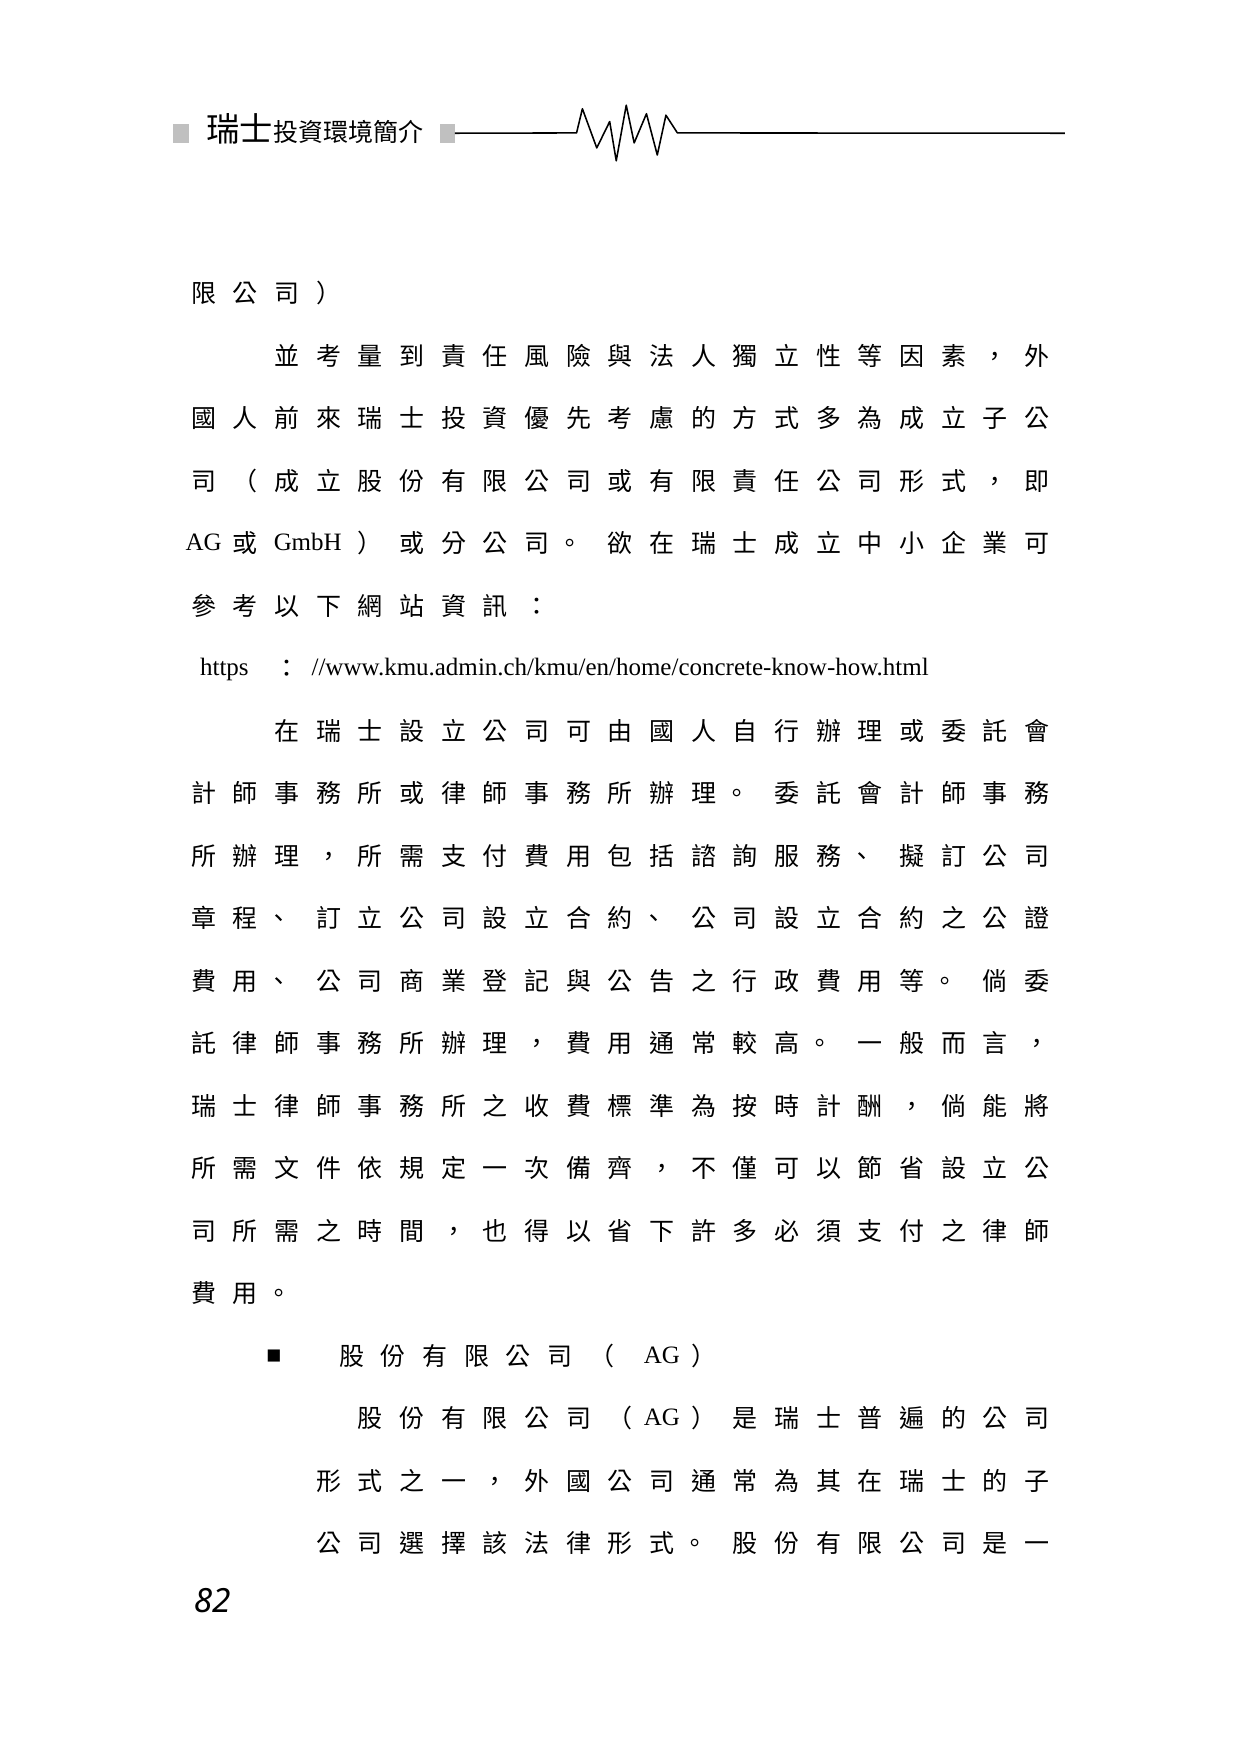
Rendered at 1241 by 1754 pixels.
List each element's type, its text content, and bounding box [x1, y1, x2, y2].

text ■ 股份有限公司（AG） [233, 1313, 1058, 1375]
text https：//www.kmu.admin.ch/kmu/en/home/concrete-know-how.html [183, 625, 1058, 688]
text 股份有限公司（AG）是瑞士普遍的公司形式之一，外國公司通常為其在瑞士的子公司選擇該法律形式。股份有限公司是一 [281, 1375, 1058, 1563]
text 限公司） [183, 250, 1058, 313]
text 並考量到責任風險與法人獨立性等因素，外國人前來瑞士投資優先考慮的方式多為成立子公司（成立股份有限公司或有限責任公司形式，即AG或GmbH）或分公司。欲在瑞士成立中小企業可參考以下網站資訊： [183, 313, 1058, 625]
text 在瑞士設立公司可由國人自行辦理或委託會計師事務所或律師事務所辦理。委託會計師事務所辦理，所需支付費用包括諮詢服務、擬訂公司章程、訂立公司設立合約、公司設立合約之公證費用、公司商業登記與公告之行政費用等。倘委託律師事務所辦理，費用通常較高。一般而言，瑞士律師事務所之收費標準為按時計酬，倘能將所需文件依規定一次備齊，不僅可以節省設立公司所需之時間，也得以省下許多必須支付之律師費用。 [183, 688, 1058, 1313]
